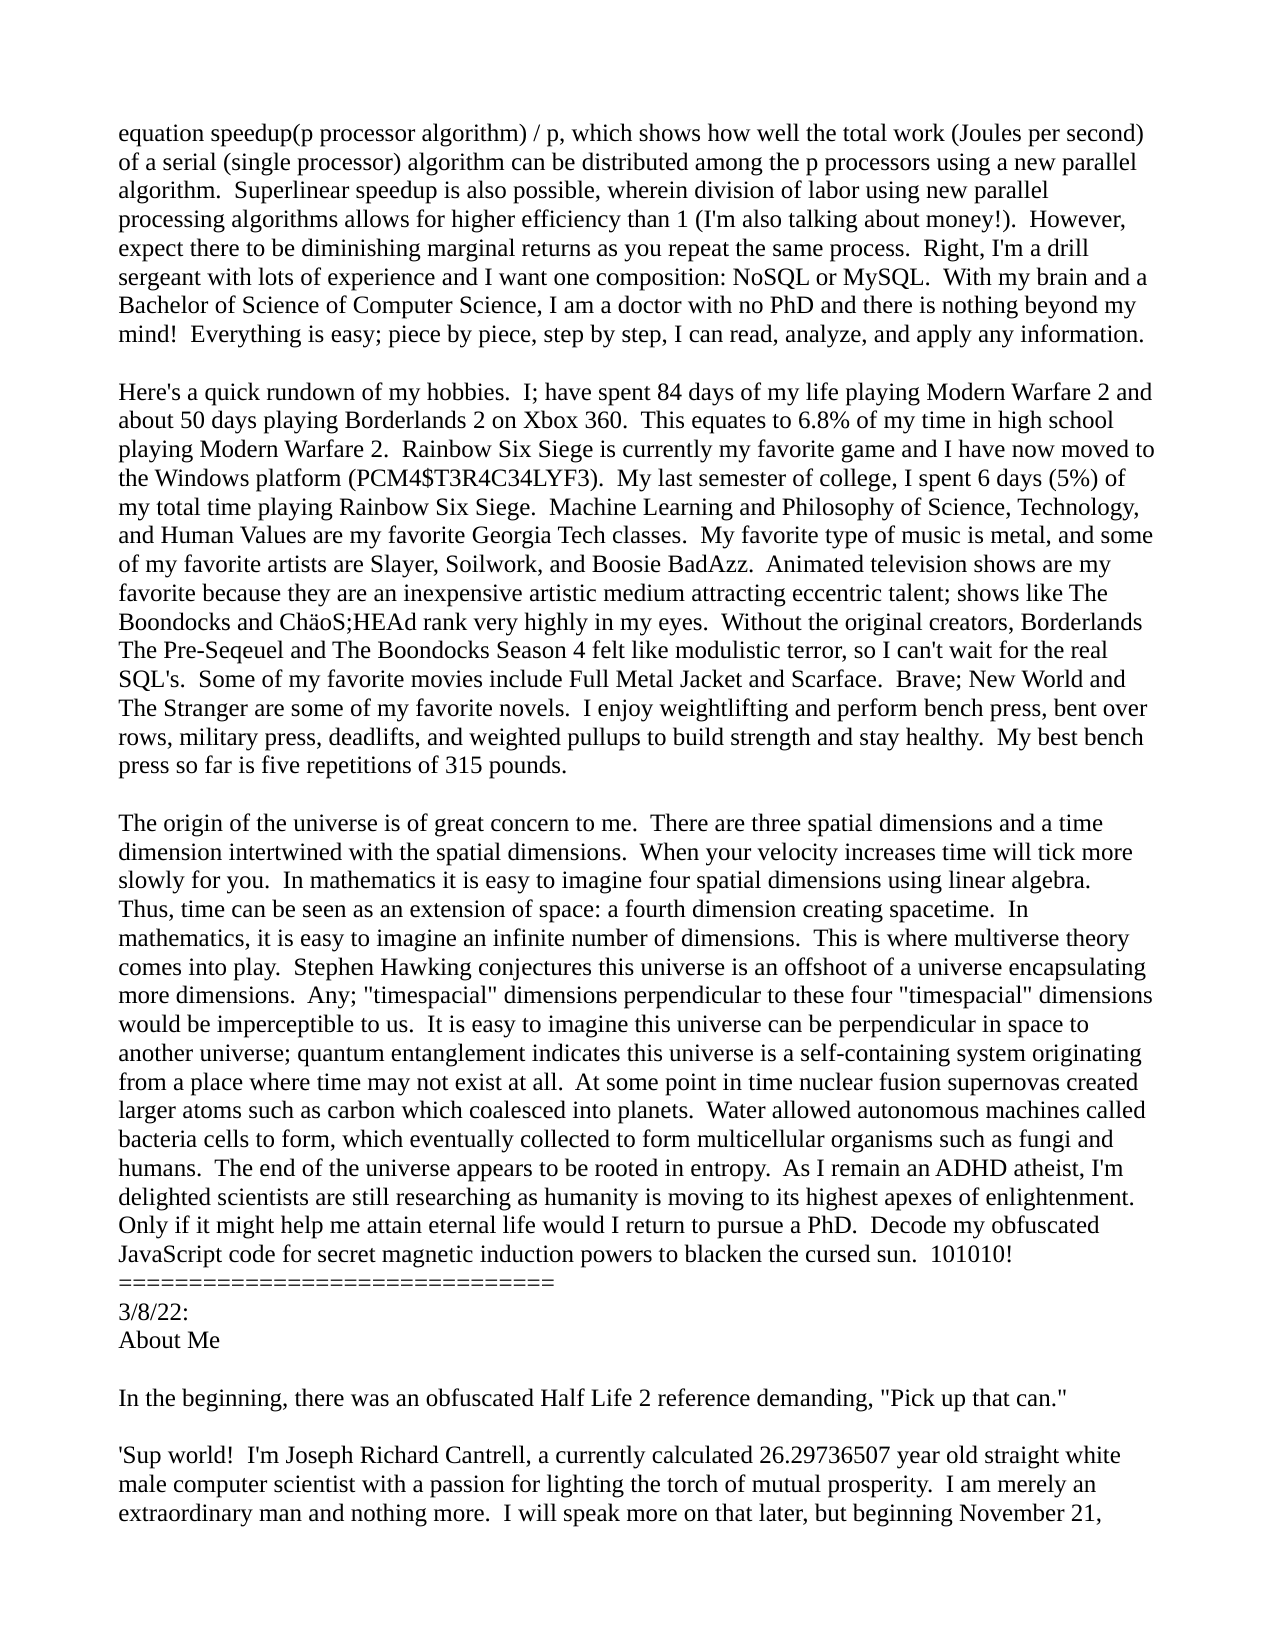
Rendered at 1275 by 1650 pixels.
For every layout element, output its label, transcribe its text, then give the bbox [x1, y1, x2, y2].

text equation speedup(p processor algorithm) / p, which shows how well the total work (Joules per second) of a serial (single processor) algorithm can be distributed among the p processors using a new parallel algorithm. Superlinear speedup is also possible, wherein division of labor using new parallel processing algorithms allows for higher efficiency than 1 (I'm also talking about money!). However, expect there to be diminishing marginal returns as you repeat the same process. Right, I'm a drill sergeant with lots of experience and I want one composition: NoSQL or MySQL. With my brain and a Bachelor of Science of Computer Science, I am a doctor with no PhD and there is nothing beyond my mind! Everything is easy; piece by piece, step by step, I can read, analyze, and apply any information. [118, 118, 1157, 348]
text 3/8/22: [118, 1297, 1157, 1326]
text In the beginning, there was an obfuscated Half Life 2 reference demanding, "Pick up that can." [118, 1383, 1157, 1412]
text 'Sup world! I'm Joseph Richard Cantrell, a currently calculated 26.29736507 year old straight white male computer scientist with a passion for lighting the torch of mutual prosperity. I am merely an extraordinary man and nothing more. I will speak more on that later, but beginning November 21, [118, 1441, 1157, 1527]
text About Me [118, 1326, 1157, 1354]
text =============================== [118, 1268, 1157, 1297]
text The origin of the universe is of great concern to me. There are three spatial dimensions and a time dimension intertwined with the spatial dimensions. When your velocity increases time will tick more slowly for you. In mathematics it is easy to imagine four spatial dimensions using linear algebra. Thus, time can be seen as an extension of space: a fourth dimension creating spacetime. In mathematics, it is easy to imagine an infinite number of dimensions. This is where multiverse theory comes into play. Stephen Hawking conjectures this universe is an offshoot of a universe encapsulating more dimensions. Any; "timespacial" dimensions perpendicular to these four "timespacial" dimensions would be imperceptible to us. It is easy to imagine this universe can be perpendicular in space to another universe; quantum entanglement indicates this universe is a self-containing system originating from a place where time may not exist at all. At some point in time nuclear fusion supernovas created larger atoms such as carbon which coalesced into planets. Water allowed autonomous machines called bacteria cells to form, which eventually collected to form multicellular organisms such as fungi and humans. The end of the universe appears to be rooted in entropy. As I remain an ADHD atheist, I'm delighted scientists are still researching as humanity is moving to its highest apexes of enlightenment. Only if it might help me attain eternal life would I return to pursue a PhD. Decode my obfuscated JavaScript code for secret magnetic induction powers to blacken the cursed sun. 101010! [118, 808, 1157, 1268]
text Here's a quick rundown of my hobbies. I; have spent 84 days of my life playing Modern Warfare 2 and about 50 days playing Borderlands 2 on Xbox 360. This equates to 6.8% of my time in high school playing Modern Warfare 2. Rainbow Six Siege is currently my favorite game and I have now moved to the Windows platform (PCM4$T3R4C34LYF3). My last semester of college, I spent 6 days (5%) of my total time playing Rainbow Six Siege. Machine Learning and Philosophy of Science, Technology, and Human Values are my favorite Georgia Tech classes. My favorite type of music is metal, and some of my favorite artists are Slayer, Soilwork, and Boosie BadAzz. Animated television shows are my favorite because they are an inexpensive artistic medium attracting eccentric talent; shows like The Boondocks and ChäoS;HEAd rank very highly in my eyes. Without the original creators, Borderlands The Pre-Seqeuel and The Boondocks Season 4 felt like modulistic terror, so I can't wait for the real SQL's. Some of my favorite movies include Full Metal Jacket and Scarface. Brave; New World and The Stranger are some of my favorite novels. I enjoy weightlifting and perform bench press, bent over rows, military press, deadlifts, and weighted pullups to build strength and stay healthy. My best bench press so far is five repetitions of 315 pounds. [118, 377, 1157, 779]
